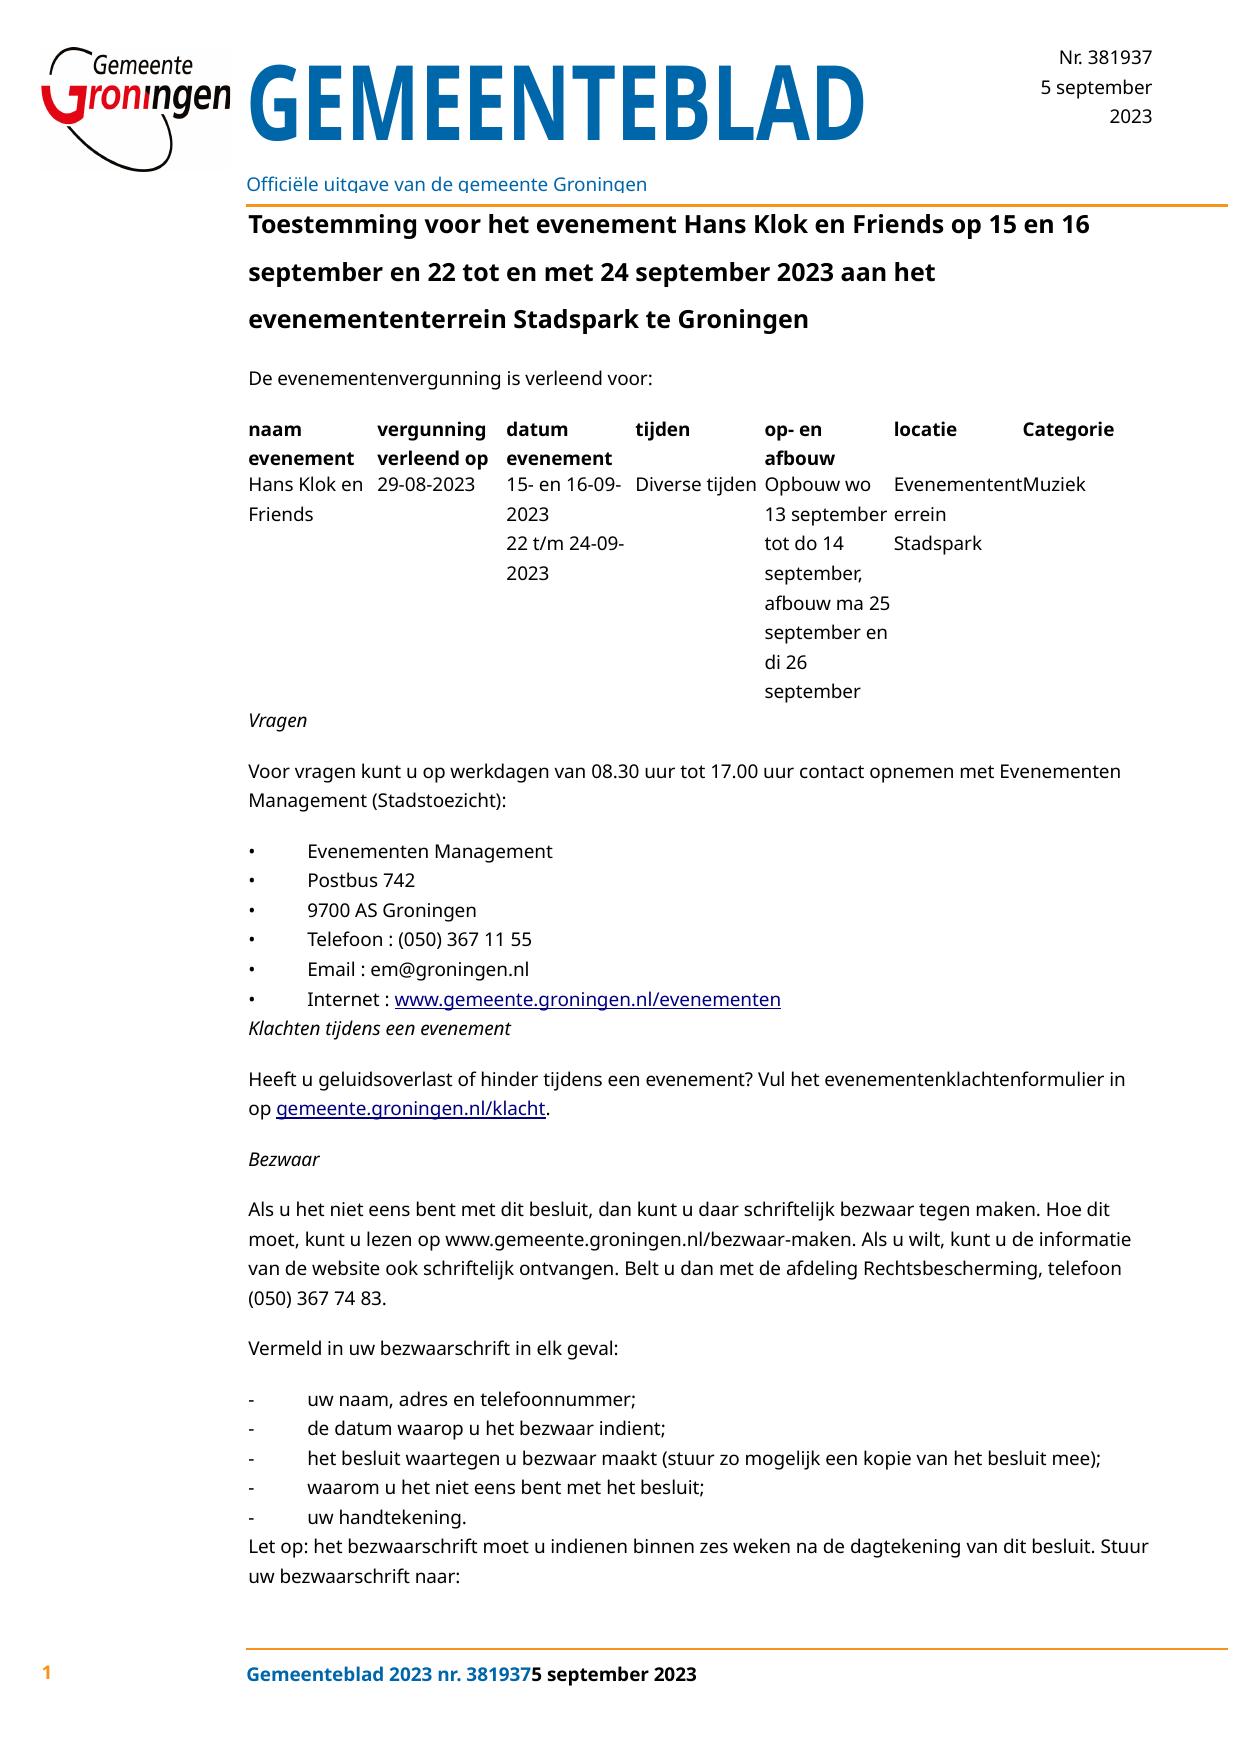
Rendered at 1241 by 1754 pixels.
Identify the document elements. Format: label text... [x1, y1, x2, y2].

text Toestemming voor het evenement Hans Klok en Friends op 15 en 16 september en 22 tot en met 24 september 2023 aan het evenemententerrein Stadspark te Groningen [248, 207, 1152, 336]
table_cell Evenemententerrein Stadspark [894, 471, 1022, 704]
list 9700 AS Groningen [248, 897, 1152, 923]
list het besluit waartegen u bezwaar maakt (stuur zo mogelijk een kopie van het besluit mee); [248, 1445, 1152, 1471]
table_header vergunning verleend op [377, 416, 506, 471]
list Telefoon : (050) 367 11 55 [248, 927, 1152, 952]
text Bezwaar [248, 1146, 1152, 1171]
list uw naam, adres en telefoonnummer; [248, 1386, 1152, 1411]
table_cell 29-08-2023 [377, 471, 506, 704]
list Internet : www.gemeente.groningen.nl/evenementen [248, 986, 1152, 1011]
text Vragen [248, 707, 1152, 733]
table_header op- en afbouw [764, 416, 893, 471]
text Heeft u geluidsoverlast of hinder tijdens een evenement? Vul het evenementenklachtenformulier in op gemeente.groningen.nl/klacht. [248, 1066, 1152, 1121]
table_cell 15- en 16-09-2023 22 t/m 24-09-2023 [506, 471, 635, 704]
table_cell Hans Klok en Friends [248, 471, 377, 704]
text Klachten tijdens een evenement [248, 1015, 1152, 1041]
text De evenementenvergunning is verleend voor: [248, 366, 1152, 391]
table_header naam evenement [248, 416, 377, 471]
list de datum waarop u het bezwaar indient; [248, 1415, 1152, 1441]
text Vermeld in uw bezwaarschrift in elk geval: [248, 1335, 1152, 1361]
table_header datum evenement [506, 416, 635, 471]
list Postbus 742 [248, 867, 1152, 893]
text Voor vragen kunt u op werkdagen van 08.30 uur tot 17.00 uur contact opnemen met Evenementen Management (Stadstoezicht): [248, 758, 1152, 813]
table_cell Diverse tijden [635, 471, 764, 704]
picture [41, 47, 231, 172]
list uw handtekening. [248, 1504, 1152, 1530]
table_cell Opbouw wo 13 september tot do 14 september, afbouw ma 25 september en di 26 september [764, 471, 893, 704]
text Als u het niet eens bent met dit besluit, dan kunt u daar schriftelijk bezwaar tegen maken. Hoe dit moet, kunt u lezen op www.gemeente.groningen.nl/bezwaar-maken. Als u wilt, kunt u de informatie van de website ook schriftelijk ontvangen. Belt u dan met de afdeling Rechtsbescherming, telefoon (050) 367 74 83. [248, 1196, 1152, 1311]
table_header Categorie [1023, 416, 1152, 471]
list Email : em@groningen.nl [248, 956, 1152, 982]
list waarom u het niet eens bent met het besluit; [248, 1474, 1152, 1500]
list Evenementen Management [248, 838, 1152, 863]
table_header tijden [635, 416, 764, 471]
text Let op: het bezwaarschrift moet u indienen binnen zes weken na de dagtekening van dit besluit. Stuur uw bezwaarschrift naar: [248, 1534, 1152, 1589]
table_header locatie [894, 416, 1022, 471]
table_cell Muziek [1023, 471, 1152, 704]
